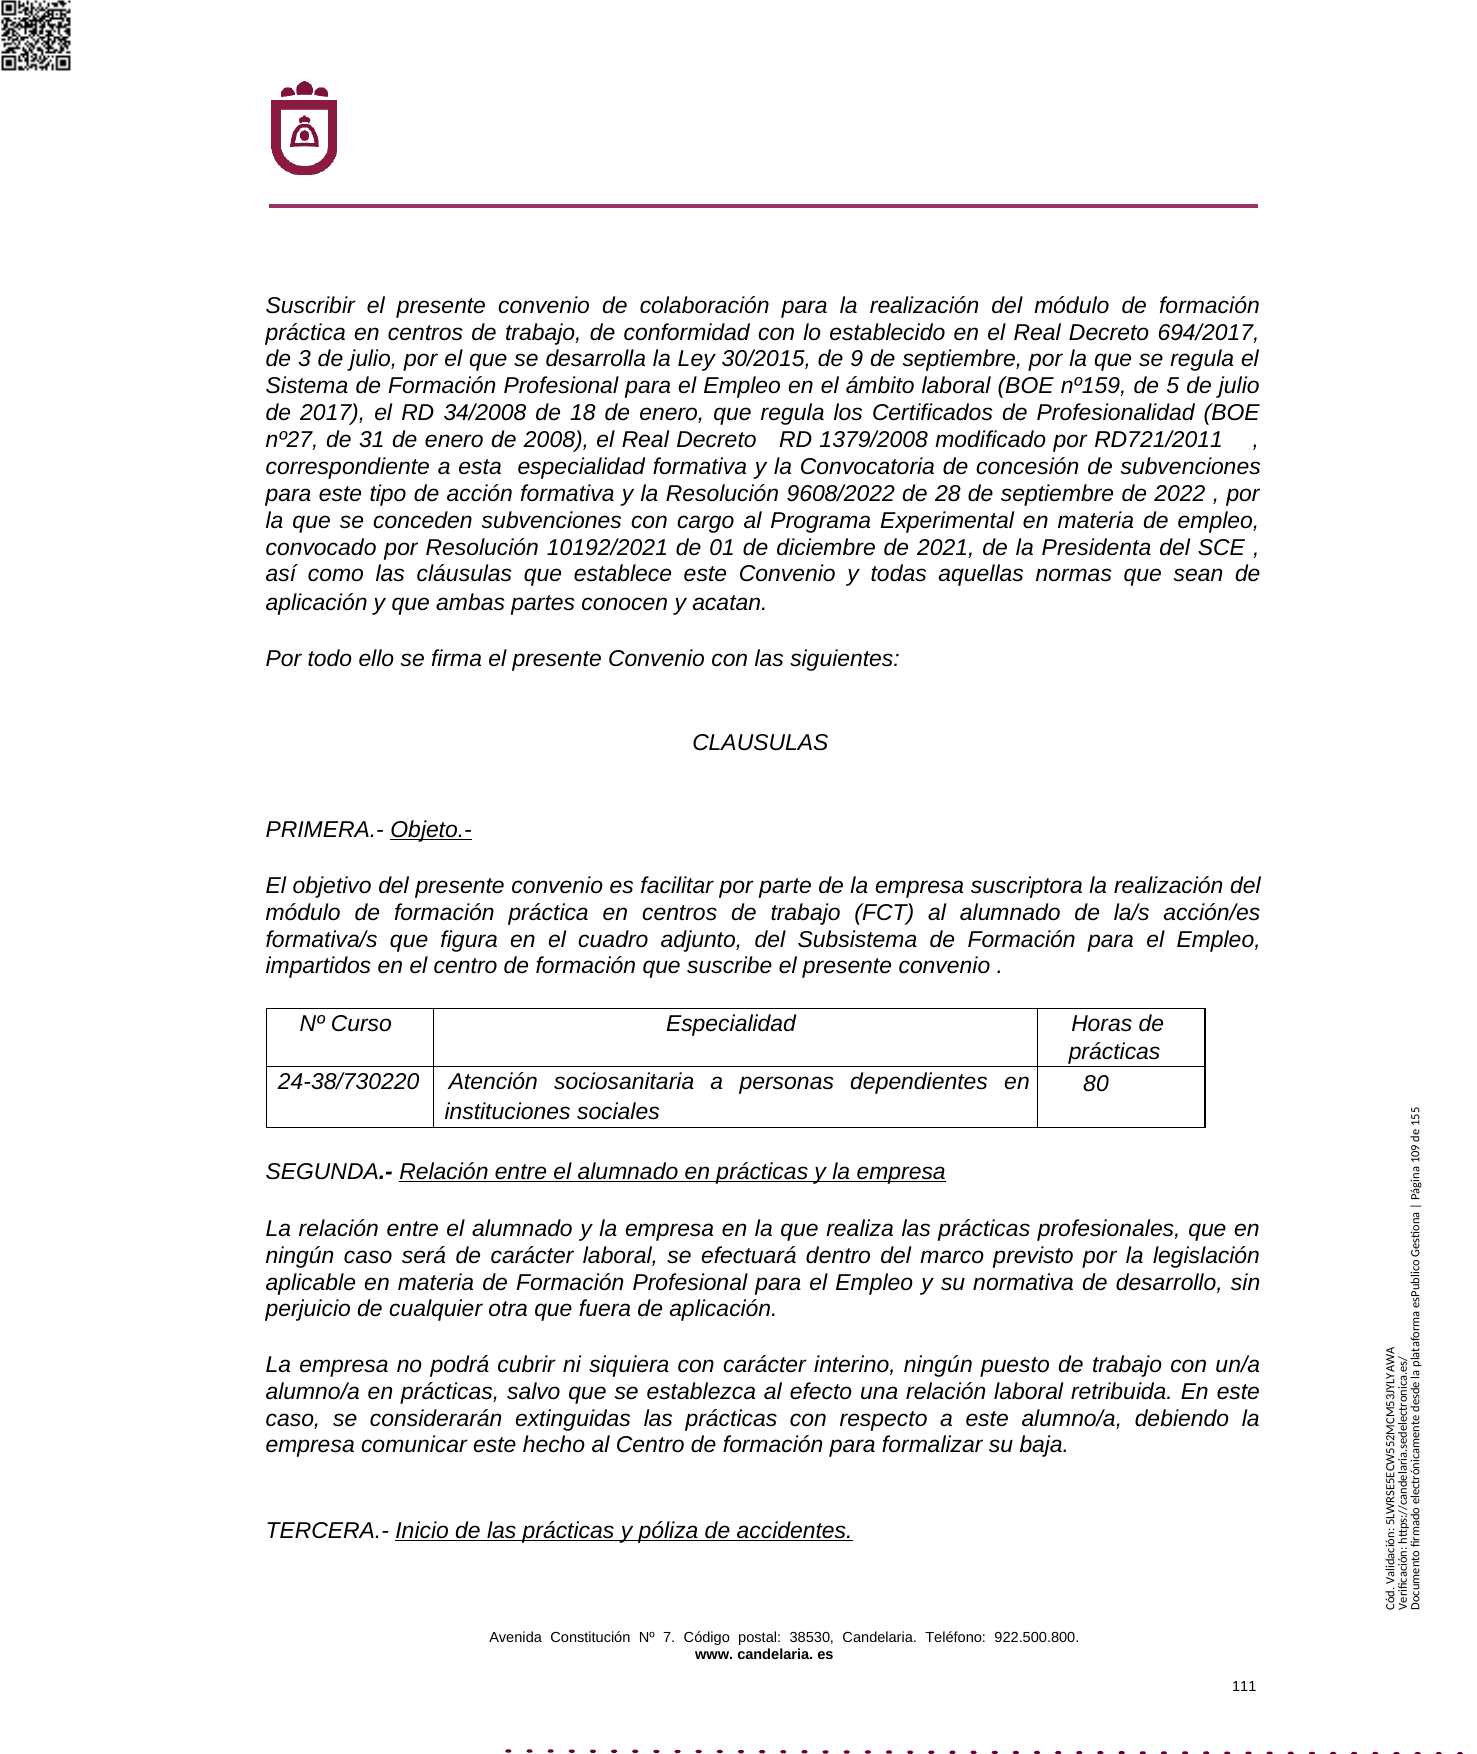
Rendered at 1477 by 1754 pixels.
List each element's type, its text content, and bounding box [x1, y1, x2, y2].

table_header Especialidad [434, 1009, 1037, 1066]
table_cell 24-38/730220 [267, 1067, 433, 1127]
subtitle CLAUSULAS [236, 728, 1293, 755]
text La empresa no podrá cubrir ni siquiera con carácter interino, ningún puesto de trabajo con un/a alumno/a en prácticas, salvo que se establezca al efecto una relación laboral retribuida. En este caso, se considerarán extinguidas las prácticas con respecto a este alumno/a, debiendo la empresa comunicar este hecho al Centro de formación para formalizar su baja. [265, 1351, 1263, 1458]
text TERCERA.- Inicio de las prácticas y póliza de accidentes. [265, 1515, 1264, 1544]
table_cell Atención sociosanitaria a personas dependientes en instituciones sociales [434, 1067, 1037, 1127]
text Suscribir el presente convenio de colaboración para la realización del módulo de formación práctica en centros de trabajo, de conformidad con lo establecido en el Real Decreto 694/2017, de 3 de julio, por el que se desarrolla la Ley 30/2015, de 9 de septiembre, por la que se regula el Sistema de Formación Profesional para el Empleo en el ámbito laboral (BOE nº159, de 5 de julio de 2017), el RD 34/2008 de 18 de enero, que regula los Certificados de Profesionalidad (BOE nº27, de 31 de enero de 2008), el Real Decreto RD 1379/2008 modificado por RD721/2011 , correspondiente a esta especialidad formativa y la Convocatoria de concesión de subvenciones para este tipo de acción formativa y la Resolución 9608/2022 de 28 de septiembre de 2022 , por la que se conceden subvenciones con cargo al Programa Experimental en materia de empleo, convocado por Resolución 10192/2021 de 01 de diciembre de 2021, de la Presidenta del SCE , así como las cláusulas que establece este Convenio y todas aquellas normas que sean de aplicación y que ambas partes conocen y acatan. [265, 292, 1263, 616]
table_header Nº Curso [267, 1009, 433, 1066]
text La relación entre el alumnado y la empresa en la que realiza las prácticas profesionales, que en ningún caso será de carácter laboral, se efectuará dentro del marco previsto por la legislación aplicable en materia de Formación Profesional para el Empleo y su normativa de desarrollo, sin perjuicio de cualquier otra que fuera de aplicación. [265, 1215, 1263, 1322]
text PRIMERA.- Objeto.- [265, 814, 1263, 843]
text Por todo ello se firma el presente Convenio con las siguientes: [265, 645, 1263, 671]
text SEGUNDA.- Relación entre el alumnado en prácticas y la empresa [265, 1156, 1264, 1185]
table_header Horas de prácticas [1038, 1009, 1204, 1066]
table_cell 80 [1038, 1067, 1204, 1127]
text El objetivo del presente convenio es facilitar por parte de la empresa suscriptora la realización del módulo de formación práctica en centros de trabajo (FCT) al alumnado de la/s acción/es formativa/s que figura en el cuadro adjunto, del Subsistema de Formación para el Empleo, impartidos en el centro de formación que suscribe el presente convenio . [265, 872, 1263, 979]
